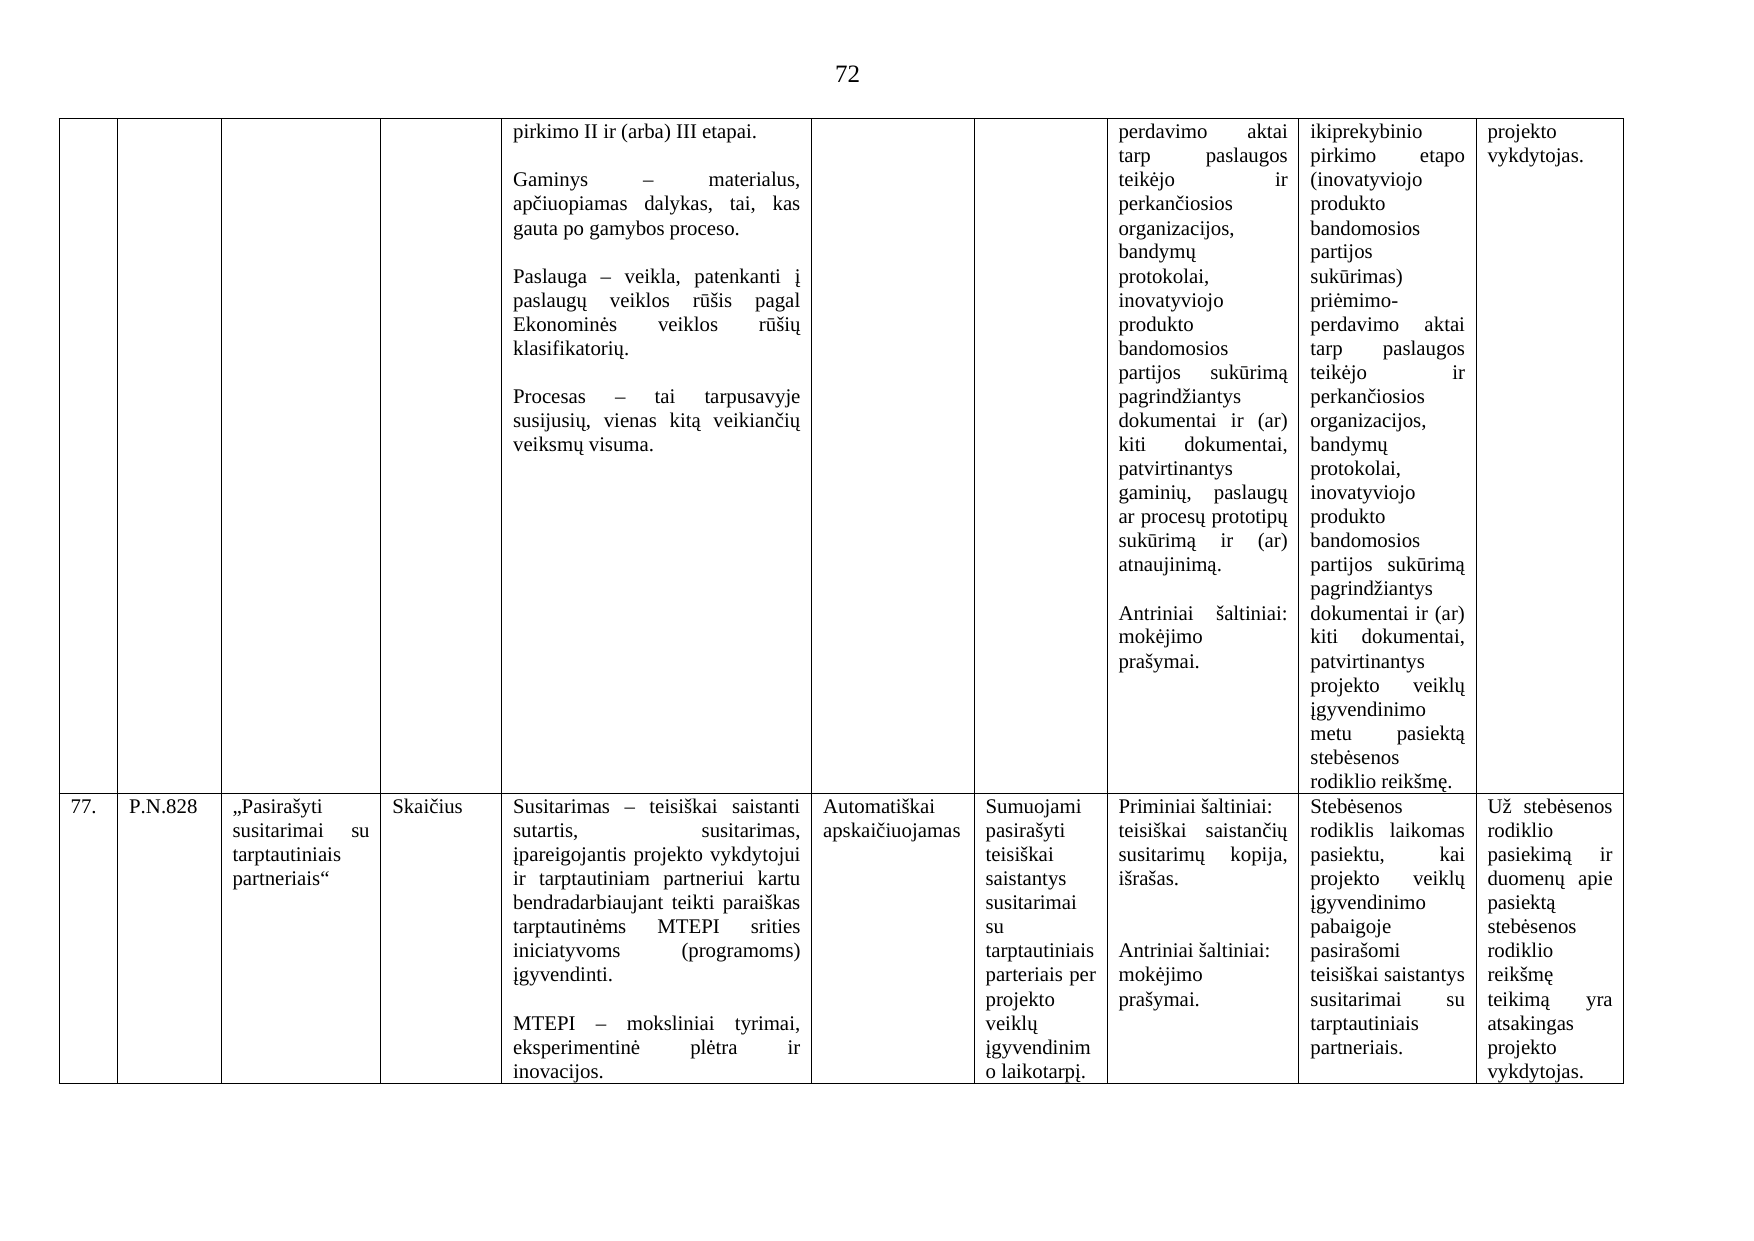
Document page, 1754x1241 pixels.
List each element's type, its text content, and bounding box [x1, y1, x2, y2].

table_cell „Pasirašyti susitarimai su tarptautiniais partneriais“ [222, 794, 380, 1083]
table_cell Už stebėsenos rodiklio pasiekimą ir duomenų apie pasiektą stebėsenos rodiklio reikšmę teikimą yra atsakingas projekto vykdytojas. [1477, 794, 1623, 1083]
table_cell Priminiai šaltiniai: teisiškai saistančių susitarimų kopija, išrašas. Antriniai šaltiniai: mokėjimo prašymai. [1108, 794, 1298, 1083]
table_cell [118, 119, 221, 793]
table_cell Susitarimas – teisiškai saistanti sutartis, susitarimas, įpareigojantis projekto vykdytojui ir tarptautiniam partneriui kartu bendradarbiaujant teikti paraiškas tarptautinėms MTEPI srities iniciatyvoms (programoms) įgyvendinti. MTEPI – moksliniai tyrimai, eksperimentinė plėtra ir inovacijos. [502, 794, 811, 1083]
table_cell ikiprekybinio pirkimo etapo (inovatyviojo produkto bandomosios partijos sukūrimas) priėmimo-perdavimo aktai tarp paslaugos teikėjo ir perkančiosios organizacijos, bandymų protokolai, inovatyviojo produkto bandomosios partijos sukūrimą pagrindžiantys dokumentai ir (ar) kiti dokumentai, patvirtinantys projekto veiklų įgyvendinimo metu pasiektą stebėsenos rodiklio reikšmę. [1299, 119, 1476, 793]
table_cell perdavimo aktai tarp paslaugos teikėjo ir perkančiosios organizacijos, bandymų protokolai, inovatyviojo produkto bandomosios partijos sukūrimą pagrindžiantys dokumentai ir (ar) kiti dokumentai, patvirtinantys gaminių, paslaugų ar procesų prototipų sukūrimą ir (ar) atnaujinimą. Antriniai šaltiniai: mokėjimo prašymai. [1108, 119, 1298, 793]
table_cell [222, 119, 380, 793]
table_cell 77. [60, 794, 117, 1083]
table_cell [812, 119, 974, 793]
table_cell Automatiškai apskaičiuojamas [812, 794, 974, 1083]
table_cell projekto vykdytojas. [1477, 119, 1623, 793]
table_cell Skaičius [381, 794, 501, 1083]
table_cell [975, 119, 1107, 793]
table_cell P.N.828 [118, 794, 221, 1083]
table_cell [381, 119, 501, 793]
table_cell Sumuojami pasirašyti teisiškai saistantys susitarimai su tarptautiniais parteriais per projekto veiklų įgyvendinimo laikotarpį. [975, 794, 1107, 1083]
table_cell [60, 119, 117, 793]
table_cell Stebėsenos rodiklis laikomas pasiektu, kai projekto veiklų įgyvendinimo pabaigoje pasirašomi teisiškai saistantys susitarimai su tarptautiniais partneriais. [1299, 794, 1476, 1083]
table_cell pirkimo II ir (arba) III etapai. Gaminys – materialus, apčiuopiamas dalykas, tai, kas gauta po gamybos proceso. Paslauga – veikla, patenkanti į paslaugų veiklos rūšis pagal Ekonominės veiklos rūšių klasifikatorių. Procesas – tai tarpusavyje susijusių, vienas kitą veikiančių veiksmų visuma. [502, 119, 811, 793]
